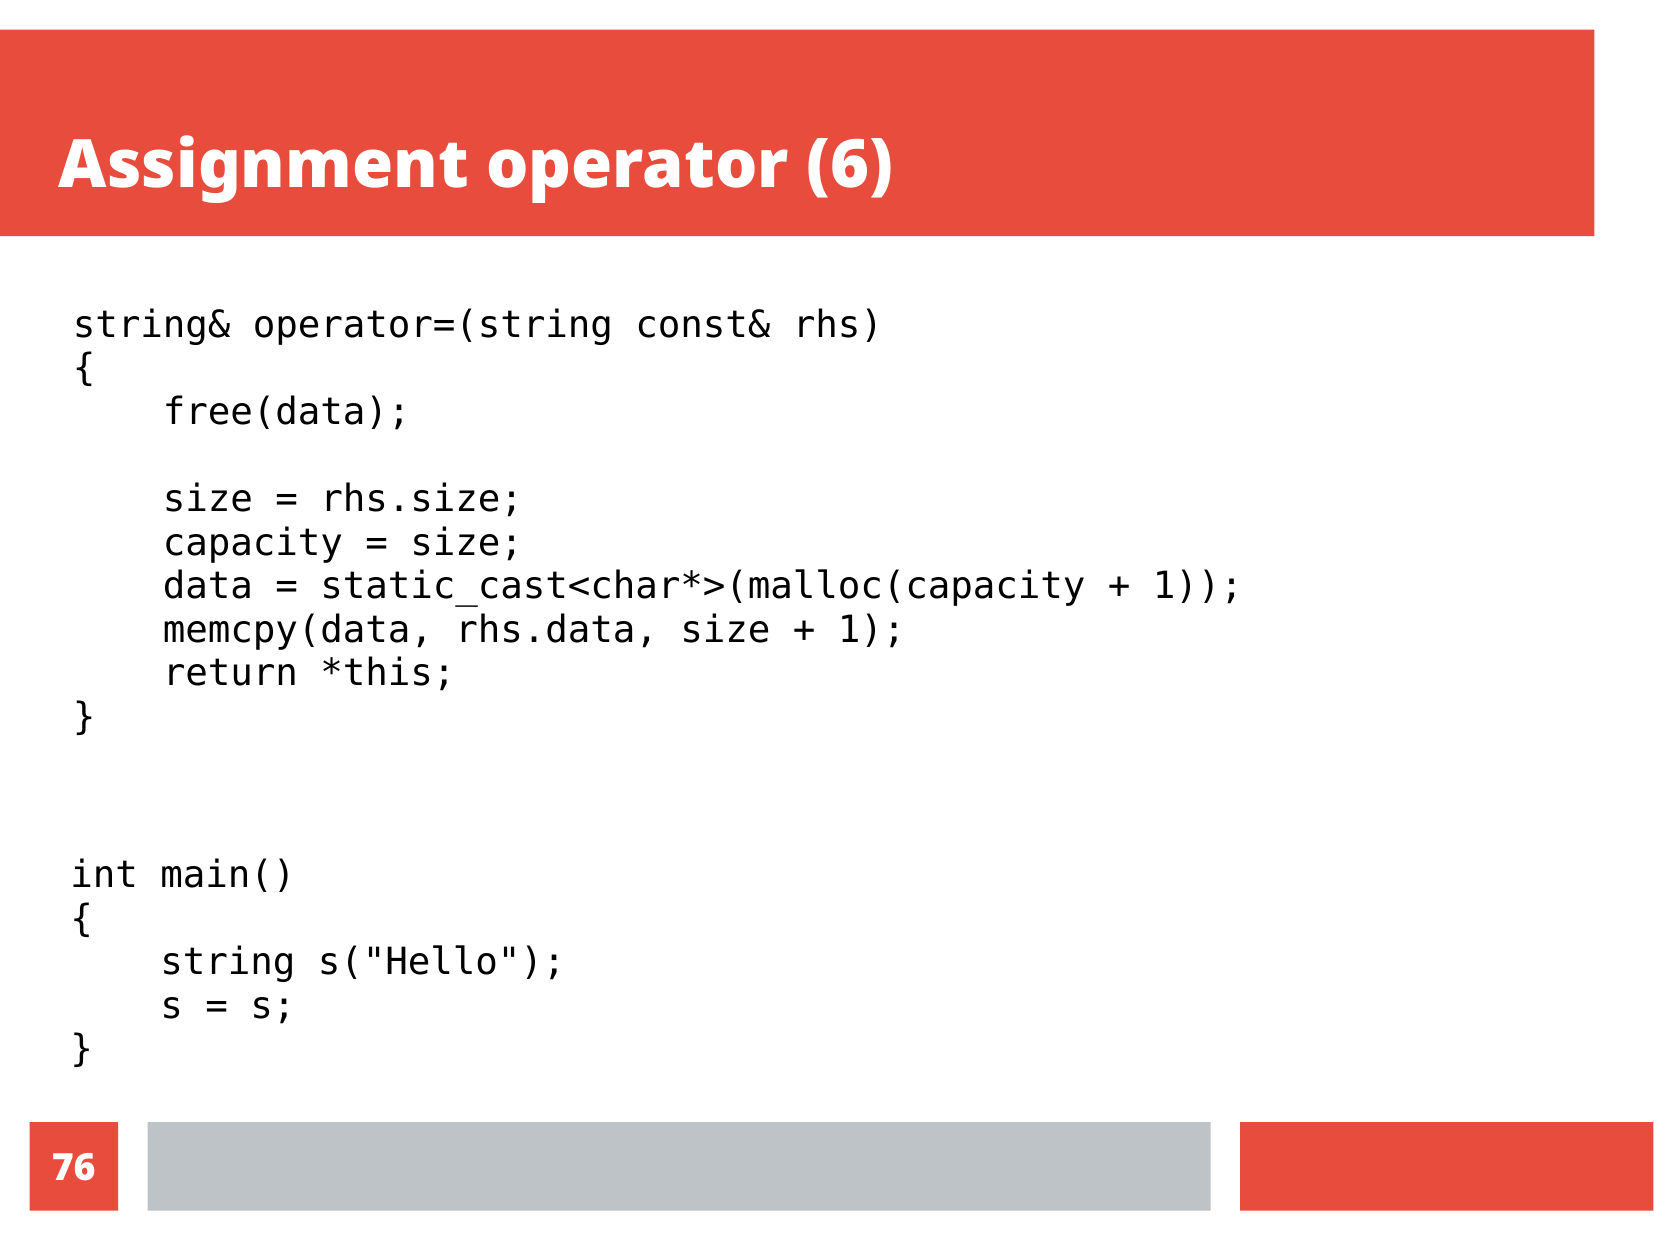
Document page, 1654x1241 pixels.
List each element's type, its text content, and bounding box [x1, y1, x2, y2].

title Assignment operator (6) [59, 59, 1595, 207]
text_box string& operator=(string const& rhs) { free(data); size = rhs.size; capacity = size; data = static_cast<char*>(malloc(capacity + 1)); memcpy(data, rhs.data, size + 1); return *this; } [58, 295, 1512, 920]
text_box int main() { string s("Hello"); s = s; } [55, 845, 815, 1241]
